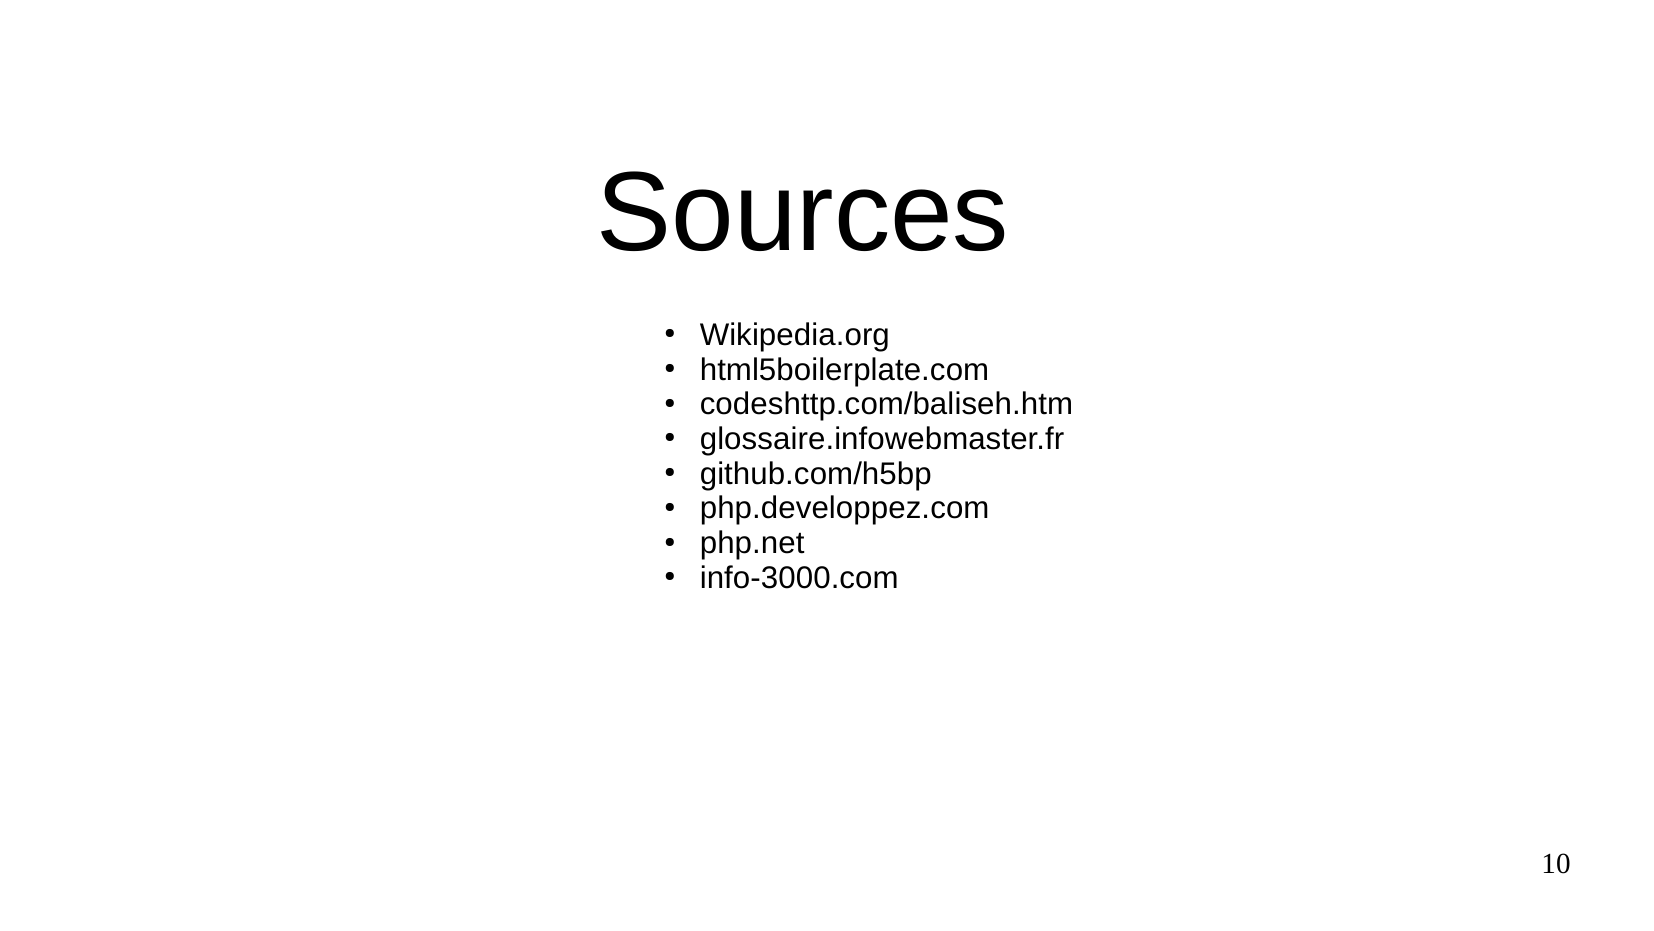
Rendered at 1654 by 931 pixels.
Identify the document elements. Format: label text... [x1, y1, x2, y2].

text_box Sources [413, 141, 1193, 288]
text_box Wikipedia.org html5boilerplate.com codeshttp.com/baliseh.htm glossaire.infowebmaster.fr github.com/h5bp php.developpez.com php.net info-3000.com [649, 309, 1111, 603]
